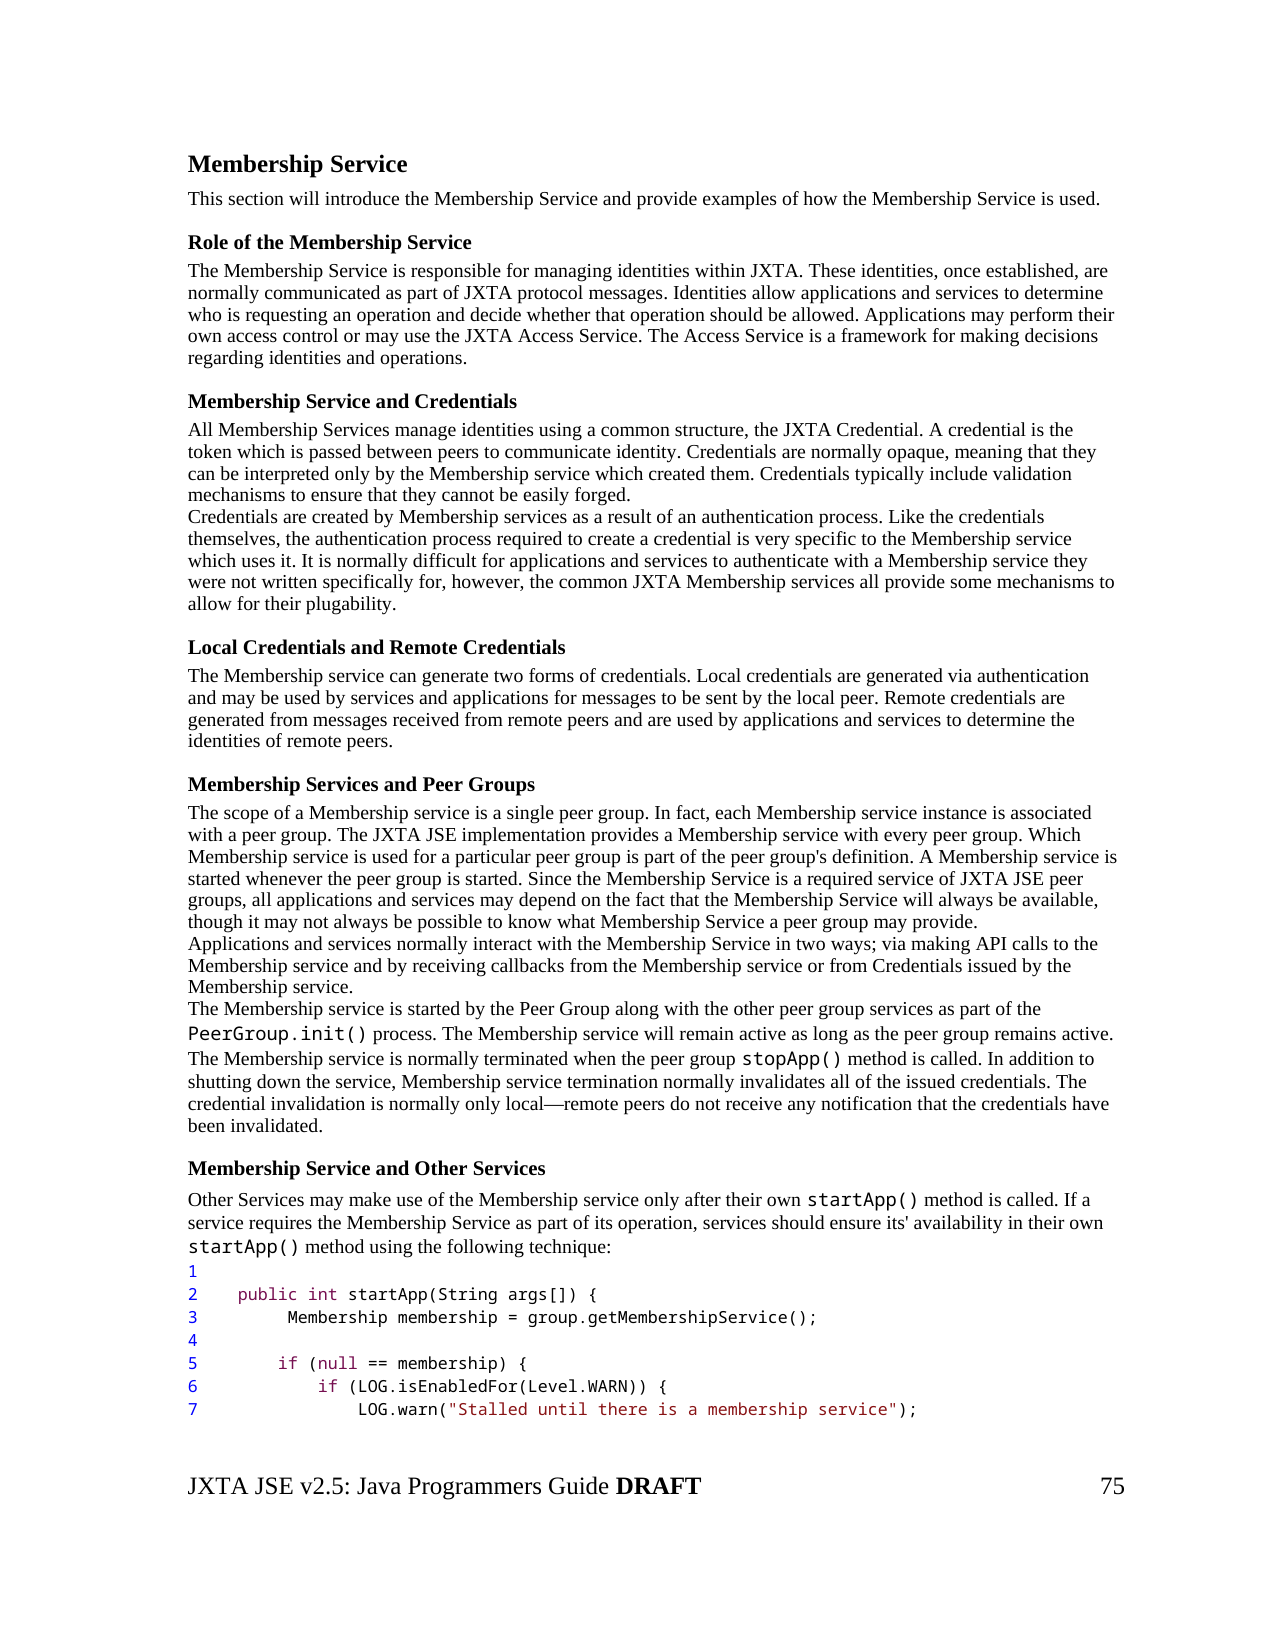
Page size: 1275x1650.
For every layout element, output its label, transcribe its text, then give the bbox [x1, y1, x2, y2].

text This section will introduce the Membership Service and provide examples of how the Membership Service is used. [188, 188, 1124, 210]
text Membership Service and Credentials [188, 390, 1124, 413]
text Role of the Membership Service [188, 231, 1124, 254]
text Local Credentials and Remote Credentials [188, 636, 1124, 659]
text The Membership service is started by the Peer Group along with the other peer group services as part of the PeerGroup.init() process. The Membership service will remain active as long as the peer group remains active. The Membership service is normally terminated when the peer group stopApp() method is called. In addition to shutting down the service, Membership service termination normally invalidates all of the issued credentials. The credential invalidation is normally only local—remote peers do not receive any notification that the credentials have been invalidated. [188, 998, 1124, 1136]
text 3 Membership membership = group.getMembershipService(); [188, 1305, 1124, 1328]
text 4 [188, 1328, 1124, 1351]
text 2 public int startApp(String args[]) { [188, 1282, 1124, 1305]
text All Membership Services manage identities using a common structure, the JXTA Credential. A credential is the token which is passed between peers to communicate identity. Credentials are normally opaque, meaning that they can be interpreted only by the Membership service which created them. Credentials typically include validation mechanisms to ensure that they cannot be easily forged. [188, 419, 1124, 506]
text Membership Service and Other Services [188, 1157, 1124, 1180]
text Membership Service [188, 150, 1124, 178]
text 5 if (null == membership) { [188, 1351, 1124, 1374]
text The Membership Service is responsible for managing identities within JXTA. These identities, once established, are normally communicated as part of JXTA protocol messages. Identities allow applications and services to determine who is requesting an operation and decide whether that operation should be allowed. Applications may perform their own access control or may use the JXTA Access Service. The Access Service is a framework for making decisions regarding identities and operations. [188, 260, 1124, 369]
text Other Services may make use of the Membership service only after their own startApp() method is called. If a service requires the Membership Service as part of its operation, services should ensure its' availability in their own startApp() method using the following technique: [188, 1186, 1124, 1259]
text 7 LOG.warn("Stalled until there is a membership service"); [188, 1397, 1124, 1420]
text 6 if (LOG.isEnabledFor(Level.WARN)) { [188, 1374, 1124, 1397]
text The scope of a Membership service is a single peer group. In fact, each Membership service instance is associated with a peer group. The JXTA JSE implementation provides a Membership service with every peer group. Which Membership service is used for a particular peer group is part of the peer group's definition. A Membership service is started whenever the peer group is started. Since the Membership Service is a required service of JXTA JSE peer groups, all applications and services may depend on the fact that the Membership Service will always be available, though it may not always be possible to know what Membership Service a peer group may provide. [188, 802, 1124, 933]
text The Membership service can generate two forms of credentials. Local credentials are generated via authentication and may be used by services and applications for messages to be sent by the local peer. Remote credentials are generated from messages received from remote peers and are used by applications and services to determine the identities of remote peers. [188, 665, 1124, 752]
text Credentials are created by Membership services as a result of an authentication process. Like the credentials themselves, the authentication process required to create a credential is very specific to the Membership service which uses it. It is normally difficult for applications and services to authenticate with a Membership service they were not written specifically for, however, the common JXTA Membership services all provide some mechanisms to allow for their plugability. [188, 506, 1124, 615]
text Applications and services normally interact with the Membership Service in two ways; via making API calls to the Membership service and by receiving callbacks from the Membership service or from Credentials issued by the Membership service. [188, 933, 1124, 998]
text Membership Services and Peer Groups [188, 773, 1124, 796]
